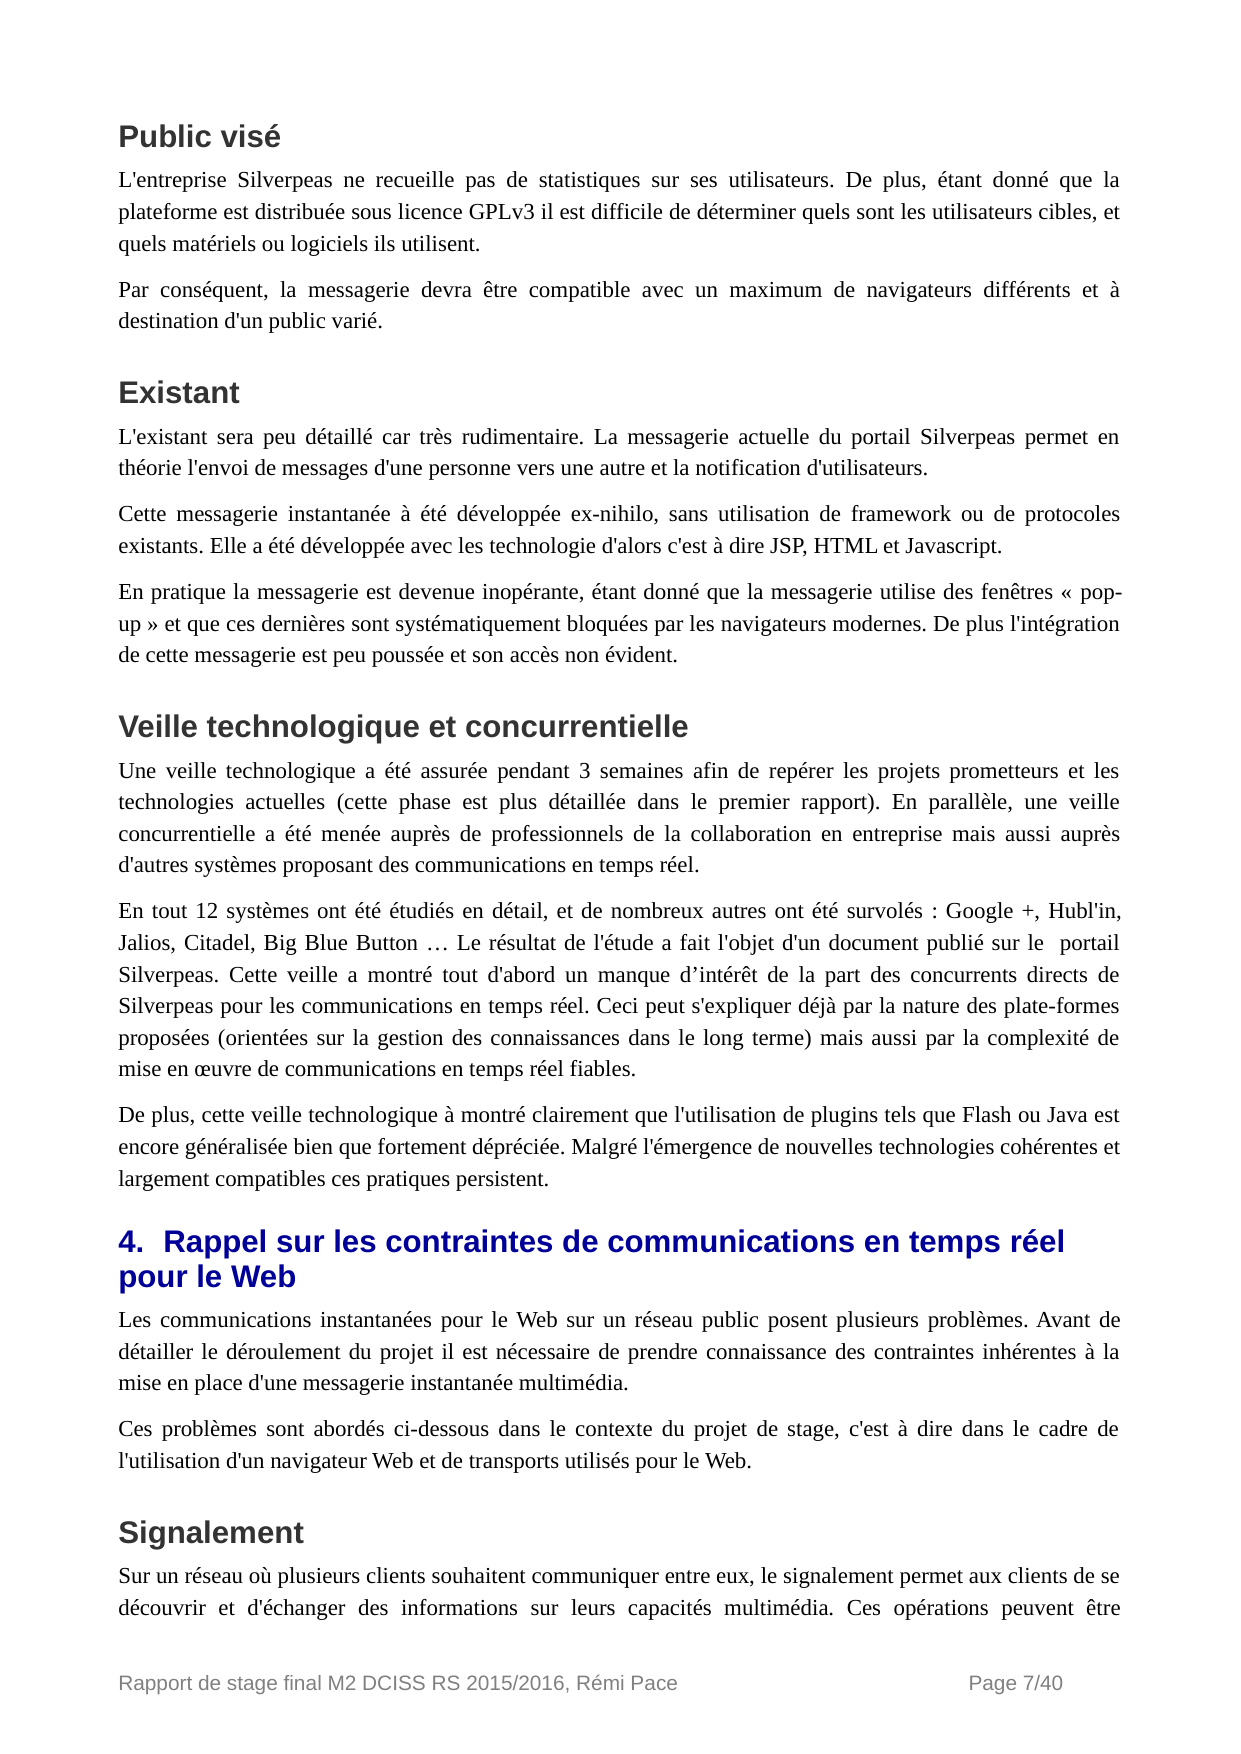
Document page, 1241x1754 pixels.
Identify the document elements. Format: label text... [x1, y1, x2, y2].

text Sur un réseau où plusieurs clients souhaitent communiquer entre eux, le signalement permet aux clients de se découvrir et d'échanger des informations sur leurs capacités multimédia. Ces opérations peuvent être [118, 1562, 1122, 1620]
subtitle Public visé [118, 118, 1122, 154]
text Cette messagerie instantanée à été développée ex-nihilo, sans utilisation de framework ou de protocoles existants. Elle a été développée avec les technologie d'alors c'est à dire JSP, HTML et Javascript. [118, 501, 1122, 558]
text De plus, cette veille technologique à montré clairement que l'utilisation de plugins tels que Flash ou Java est encore généralisée bien que fortement dépréciée. Malgré l'émergence de nouvelles technologies cohérentes et largement compatibles ces pratiques persistent. [118, 1102, 1122, 1191]
text L'existant sera peu détaillé car très rudimentaire. La messagerie actuelle du portail Silverpeas permet en théorie l'envoi de messages d'une personne vers une autre et la notification d'utilisateurs. [118, 423, 1122, 481]
subtitle Existant [118, 374, 1122, 410]
text Les communications instantanées pour le Web sur un réseau public posent plusieurs problèmes. Avant de détailler le déroulement du projet il est nécessaire de prendre connaissance des contraintes inhérentes à la mise en place d'une messagerie instantanée multimédia. [118, 1306, 1122, 1396]
subtitle Signalement [118, 1514, 1122, 1550]
text Une veille technologique a été assurée pendant 3 semaines afin de repérer les projets prometteurs et les technologies actuelles (cette phase est plus détaillée dans le premier rapport). En parallèle, une veille concurrentielle a été menée auprès de professionnels de la collaboration en entreprise mais aussi auprès d'autres systèmes proposant des communications en temps réel. [118, 757, 1122, 878]
subtitle Rappel sur les contraintes de communications en temps réel pour le Web [118, 1223, 1122, 1294]
text En tout 12 systèmes ont été étudiés en détail, et de nombreux autres ont été survolés : Google +, Hubl'in, Jalios, Citadel, Big Blue Button … Le résultat de l'étude a fait l'objet d'un document publié sur le portail Silverpeas. Cette veille a montré tout d'abord un manque d’intérêt de la part des concurrents directs de Silverpeas pour les communications en temps réel. Ceci peut s'expliquer déjà par la nature des plate-formes proposées (orientées sur la gestion des connaissances dans le long terme) mais aussi par la complexité de mise en œuvre de communications en temps réel fiables. [118, 898, 1122, 1082]
text En pratique la messagerie est devenue inopérante, étant donné que la messagerie utilise des fenêtres « pop-up » et que ces dernières sont systématiquement bloquées par les navigateurs modernes. De plus l'intégration de cette messagerie est peu poussée et son accès non évident. [118, 578, 1122, 668]
subtitle Veille technologique et concurrentielle [118, 708, 1122, 744]
text Par conséquent, la messagerie devra être compatible avec un maximum de navigateurs différents et à destination d'un public varié. [118, 276, 1122, 334]
text Ces problèmes sont abordés ci-dessous dans le contexte du projet de stage, c'est à dire dans le cadre de l'utilisation d'un navigateur Web et de transports utilisés pour le Web. [118, 1416, 1122, 1473]
text L'entreprise Silverpeas ne recueille pas de statistiques sur ses utilisateurs. De plus, étant donné que la plateforme est distribuée sous licence GPLv3 il est difficile de déterminer quels sont les utilisateurs cibles, et quels matériels ou logiciels ils utilisent. [118, 167, 1122, 256]
